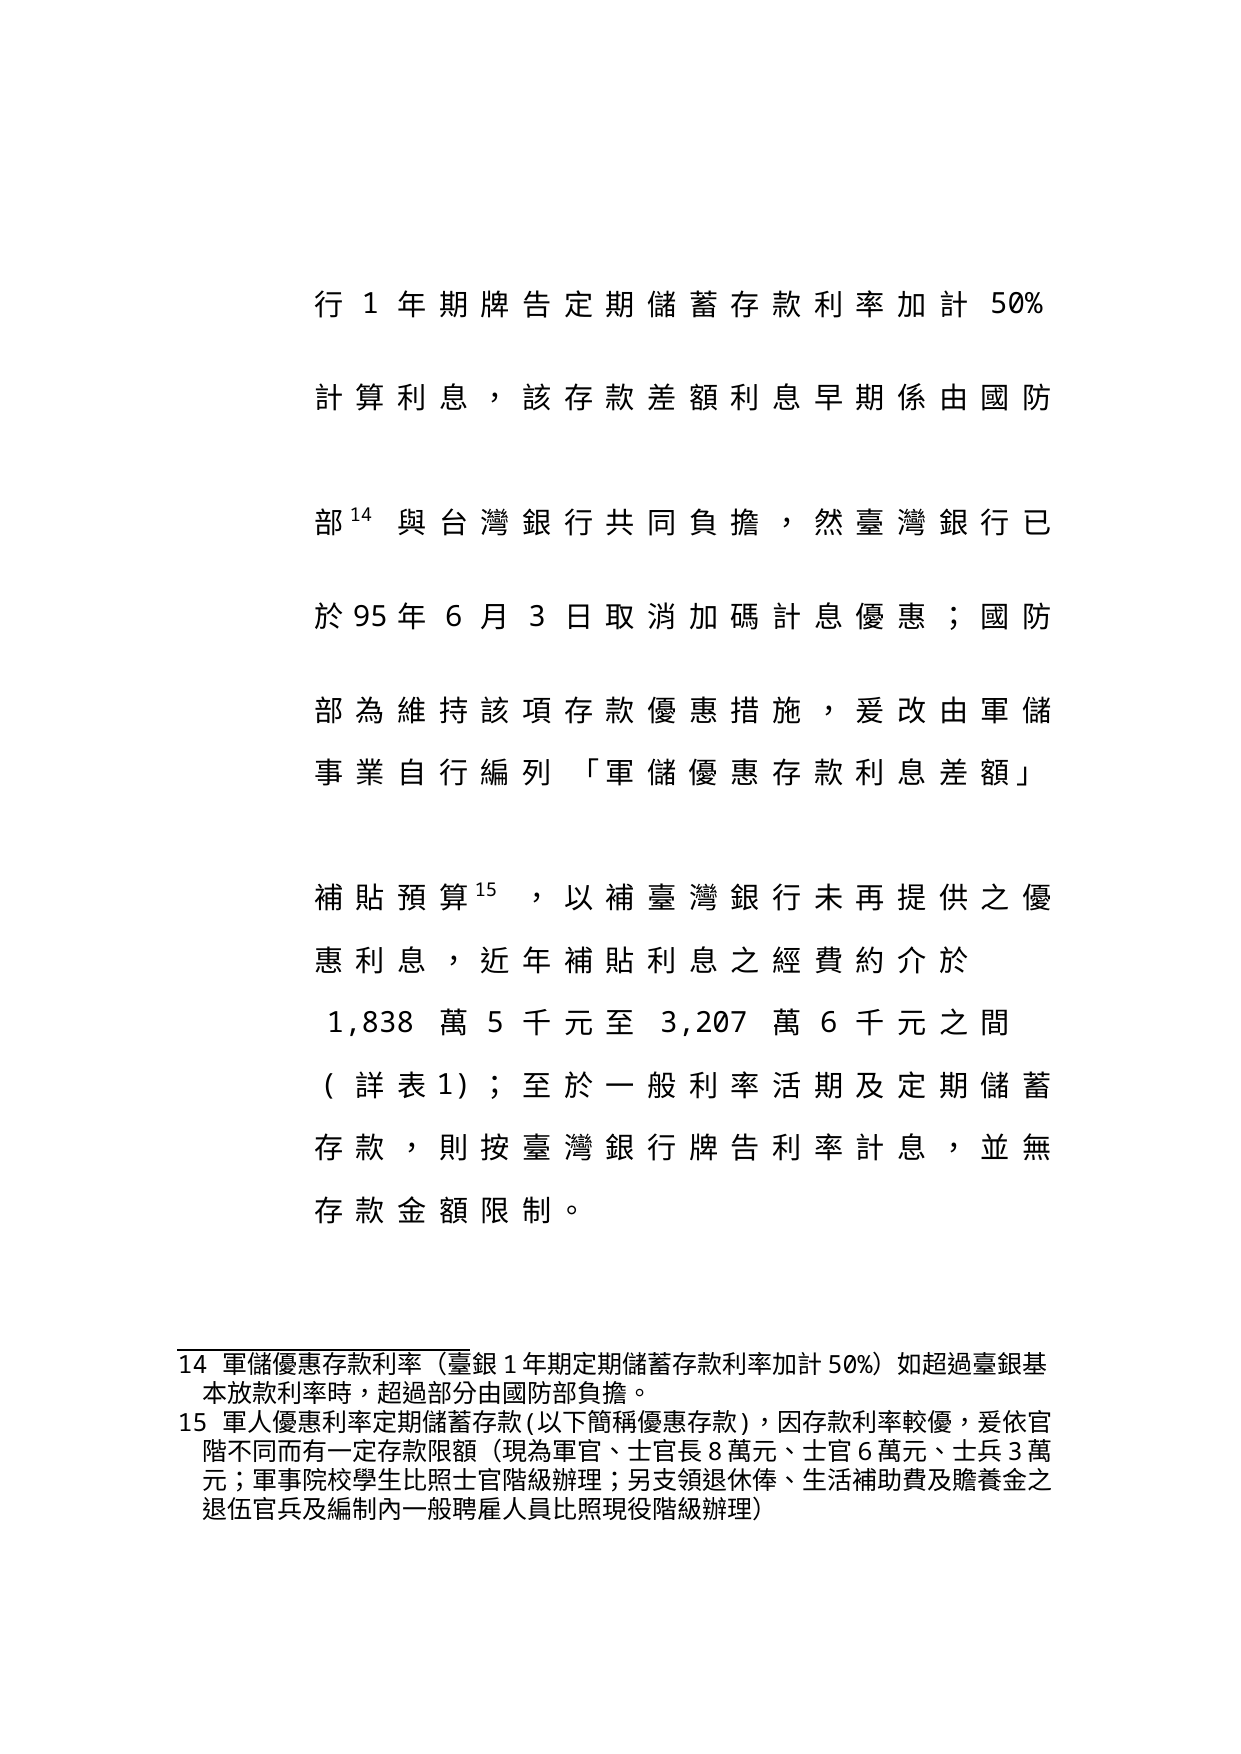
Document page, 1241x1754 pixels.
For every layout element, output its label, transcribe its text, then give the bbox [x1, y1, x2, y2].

text 軍人優惠利率定期儲蓄存款(以下簡稱優惠存款)，因存款利率較優，爰依官階不同而有一定存款限額（現為軍官、士官長8萬元、士官6萬元、士兵3萬元；軍事院校學生比照士官階級辦理；另支領退休俸、生活補助費及贍養金之退伍官兵及編制內一般聘雇人員比照現役階級辦理） [177, 1408, 1063, 1525]
text 行1年期牌告定期儲蓄存款利率加計50%計算利息，該存款差額利息早期係由國防部與台灣銀行共同負擔，然臺灣銀行已於95年6月3日取消加碼計息優惠；國防部為維持該項存款優惠措施，爰改由軍儲事業自行編列「軍儲優惠存款利息差額」補貼預算，以補臺灣銀行未再提供之優惠利息，近年補貼利息之經費約介於1,838萬5千元至3,207萬6千元之間(詳表1)；至於一般利率活期及定期儲蓄存款，則按臺灣銀行牌告利率計息，並無存款金額限制。 [271, 229, 1058, 1229]
text 軍儲優惠存款利率（臺銀1年期定期儲蓄存款利率加計50%）如超過臺銀基本放款利率時，超過部分由國防部負擔。 [177, 1350, 1063, 1408]
